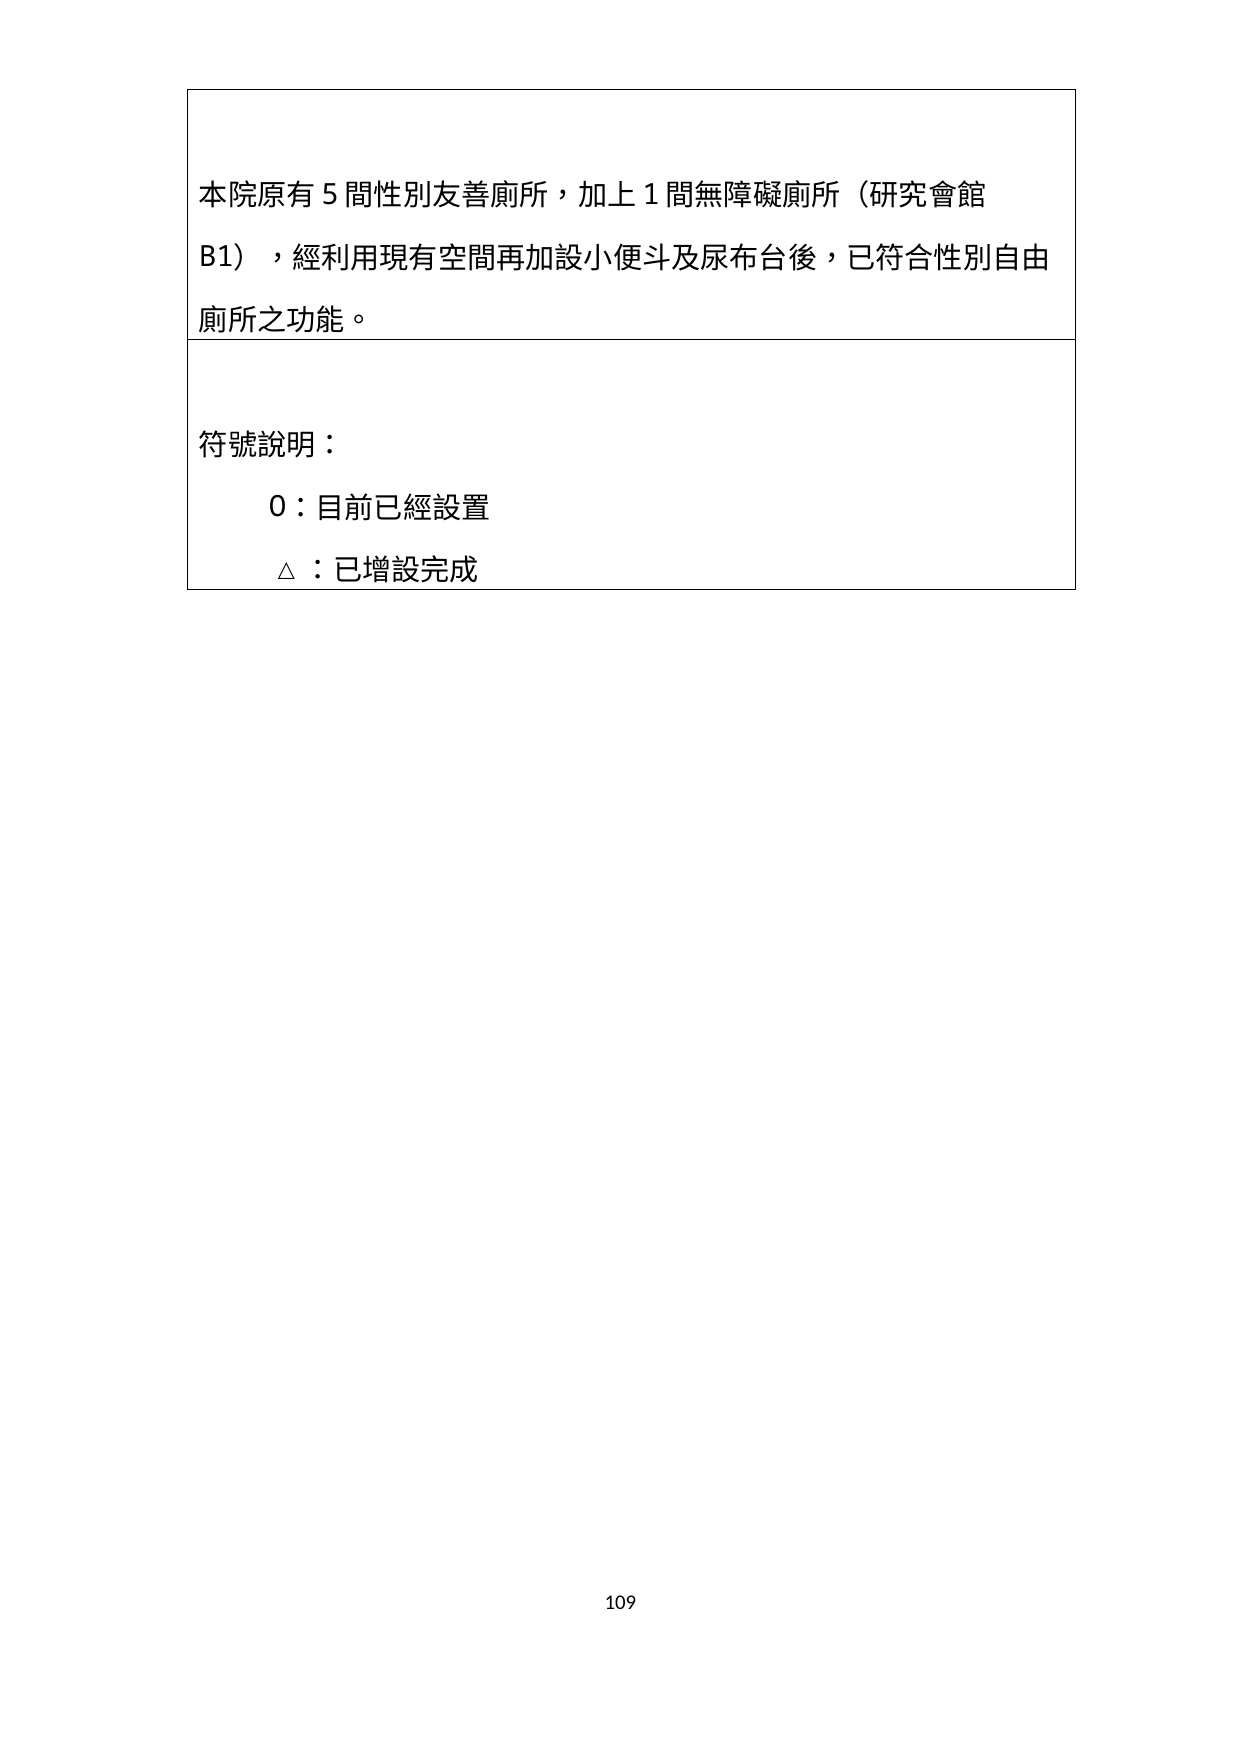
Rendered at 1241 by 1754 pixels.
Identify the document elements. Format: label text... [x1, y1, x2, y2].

table_cell 符號說明： Ο：目前已經設置 △：已增設完成 [188, 340, 1075, 589]
table_cell 本院原有5間性別友善廁所，加上1間無障礙廁所（研究會館B1），經利用現有空間再加設小便斗及尿布台後，已符合性別自由廁所之功能。 [188, 90, 1075, 339]
